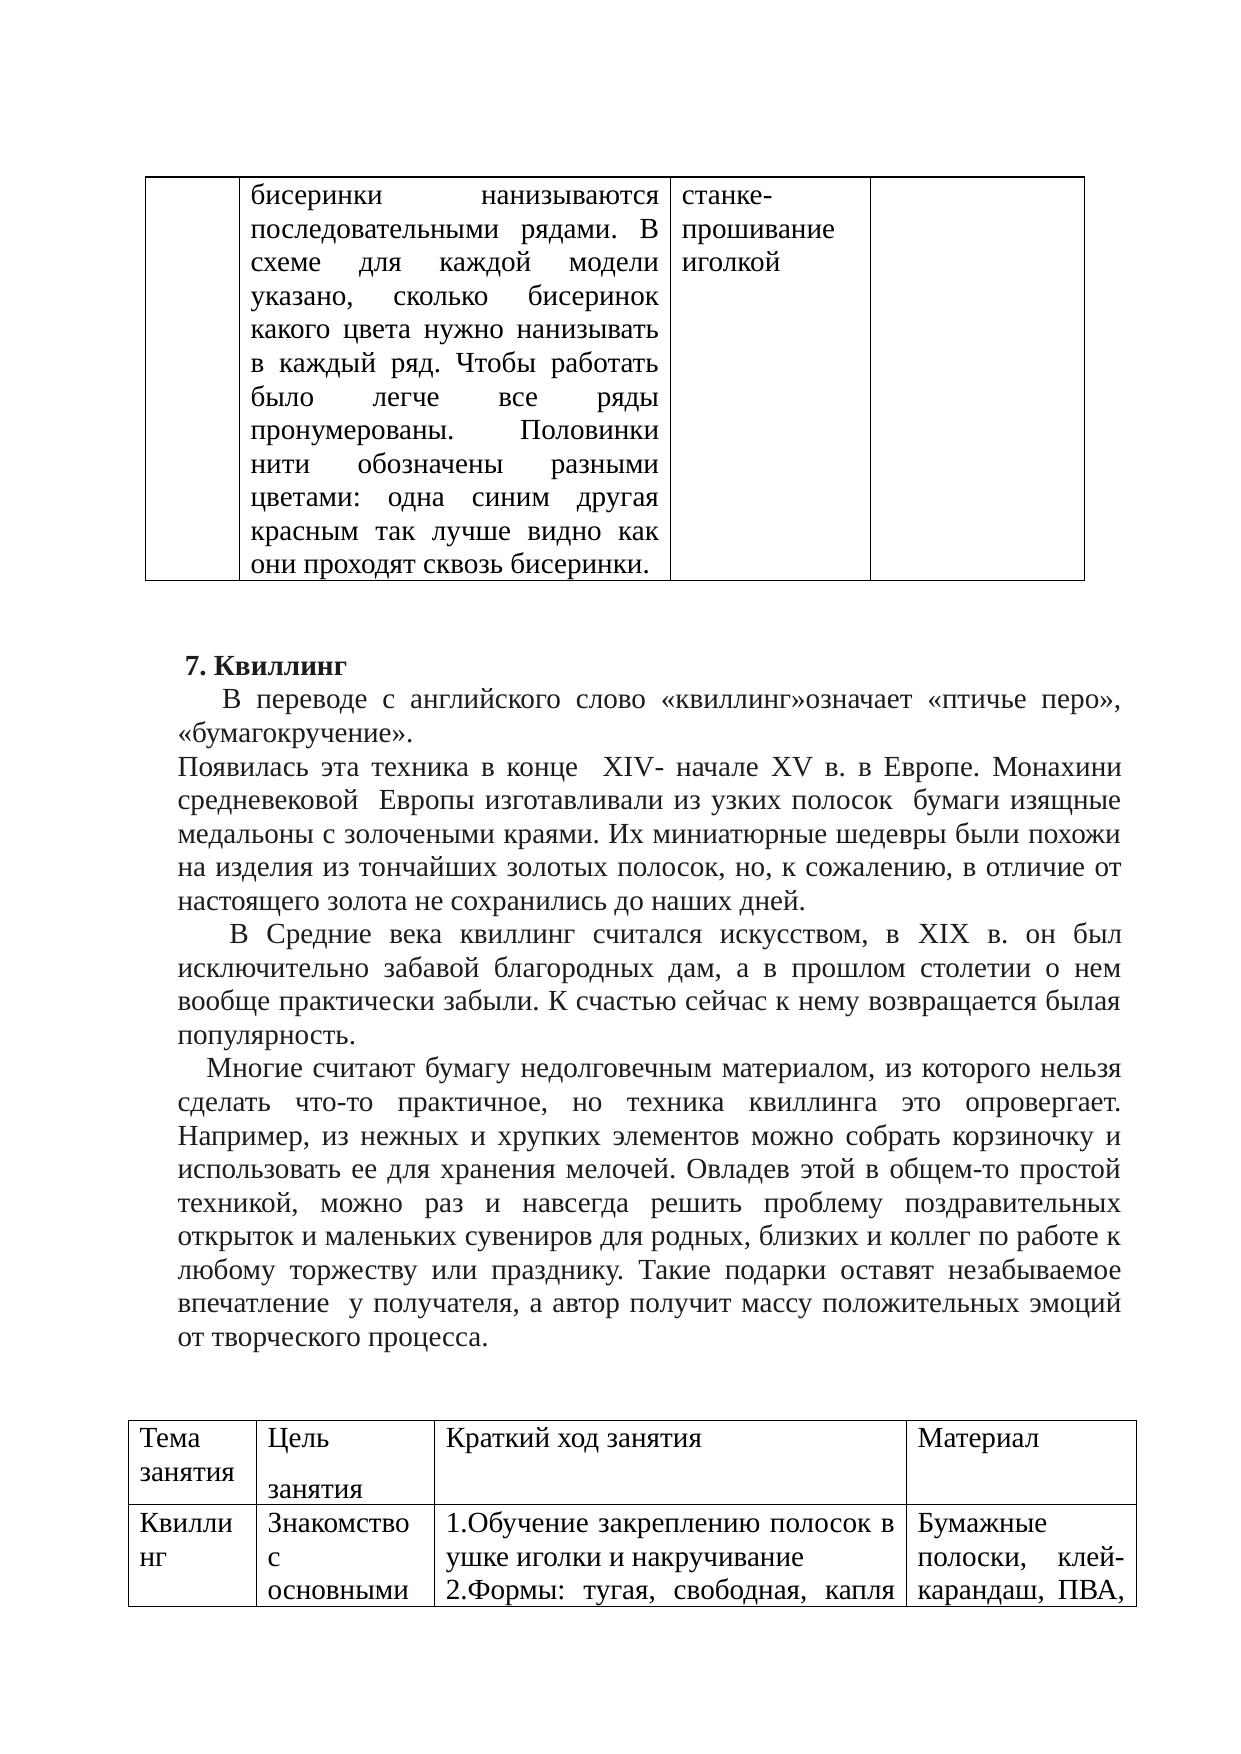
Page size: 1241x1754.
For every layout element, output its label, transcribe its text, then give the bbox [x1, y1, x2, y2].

table_cell Бумажные полоски, клей-карандаш, ПВА, [907, 1505, 1136, 1606]
table_header Цель занятия [257, 1421, 434, 1504]
text В Средние века квиллинг считался искусством, в XIX в. он был исключительно забавой благородных дам, а в прошлом столетии о нем вообще практически забыли. К счастью сейчас к нему возвращается былая популярность. [177, 916, 1122, 1051]
table_cell Знакомство с основными [257, 1505, 434, 1606]
text Появилась эта техника в конце XIV- начале XV в. в Европе. Монахини средневековой Европы изготавливали из узких полосок бумаги изящные медальоны с золочеными краями. Их миниатюрные шедевры были похожи на изделия из тончайших золотых полосок, но, к сожалению, в отличие от настоящего золота не сохранились до наших дней. [177, 749, 1122, 916]
text В переводе с английского слово «квиллинг»означает «птичье перо», «бумагокручение». [177, 682, 1122, 749]
text 7. Квиллинг [177, 648, 1122, 682]
table_cell 1.Обучение закреплению полосок в ушке иголки и накручивание 2.Формы: тугая, свободная, капля [435, 1505, 906, 1606]
table_cell бисеринки нанизываются последовательными рядами. В схеме для каждой модели указано, сколько бисеринок какого цвета нужно нанизывать в каждый ряд. Чтобы работать было легче все ряды пронумерованы. Половинки нити обозначены разными цветами: одна синим другая красным так лучше видно как они проходят сквозь бисеринки. [240, 178, 670, 580]
table_cell станке-прошивание иголкой [671, 178, 870, 580]
text Многие считают бумагу недолговечным материалом, из которого нельзя сделать что-то практичное, но техника квиллинга это опровергает. Например, из нежных и хрупких элементов можно собрать корзиночку и использовать ее для хранения мелочей. Овладев этой в общем-то простой техникой, можно раз и навсегда решить проблему поздравительных открыток и маленьких сувениров для родных, близких и коллег по работе к любому торжеству или празднику. Такие подарки оставят незабываемое впечатление у получателя, а автор получит массу положительных эмоций от творческого процесса. [177, 1051, 1122, 1352]
table_header Материал [907, 1421, 1136, 1504]
table_cell [871, 178, 1084, 580]
table_cell Квиллинг [129, 1505, 256, 1606]
table_header Тема занятия [129, 1421, 256, 1504]
table_cell [146, 178, 239, 580]
table_header Краткий ход занятия [435, 1421, 906, 1504]
